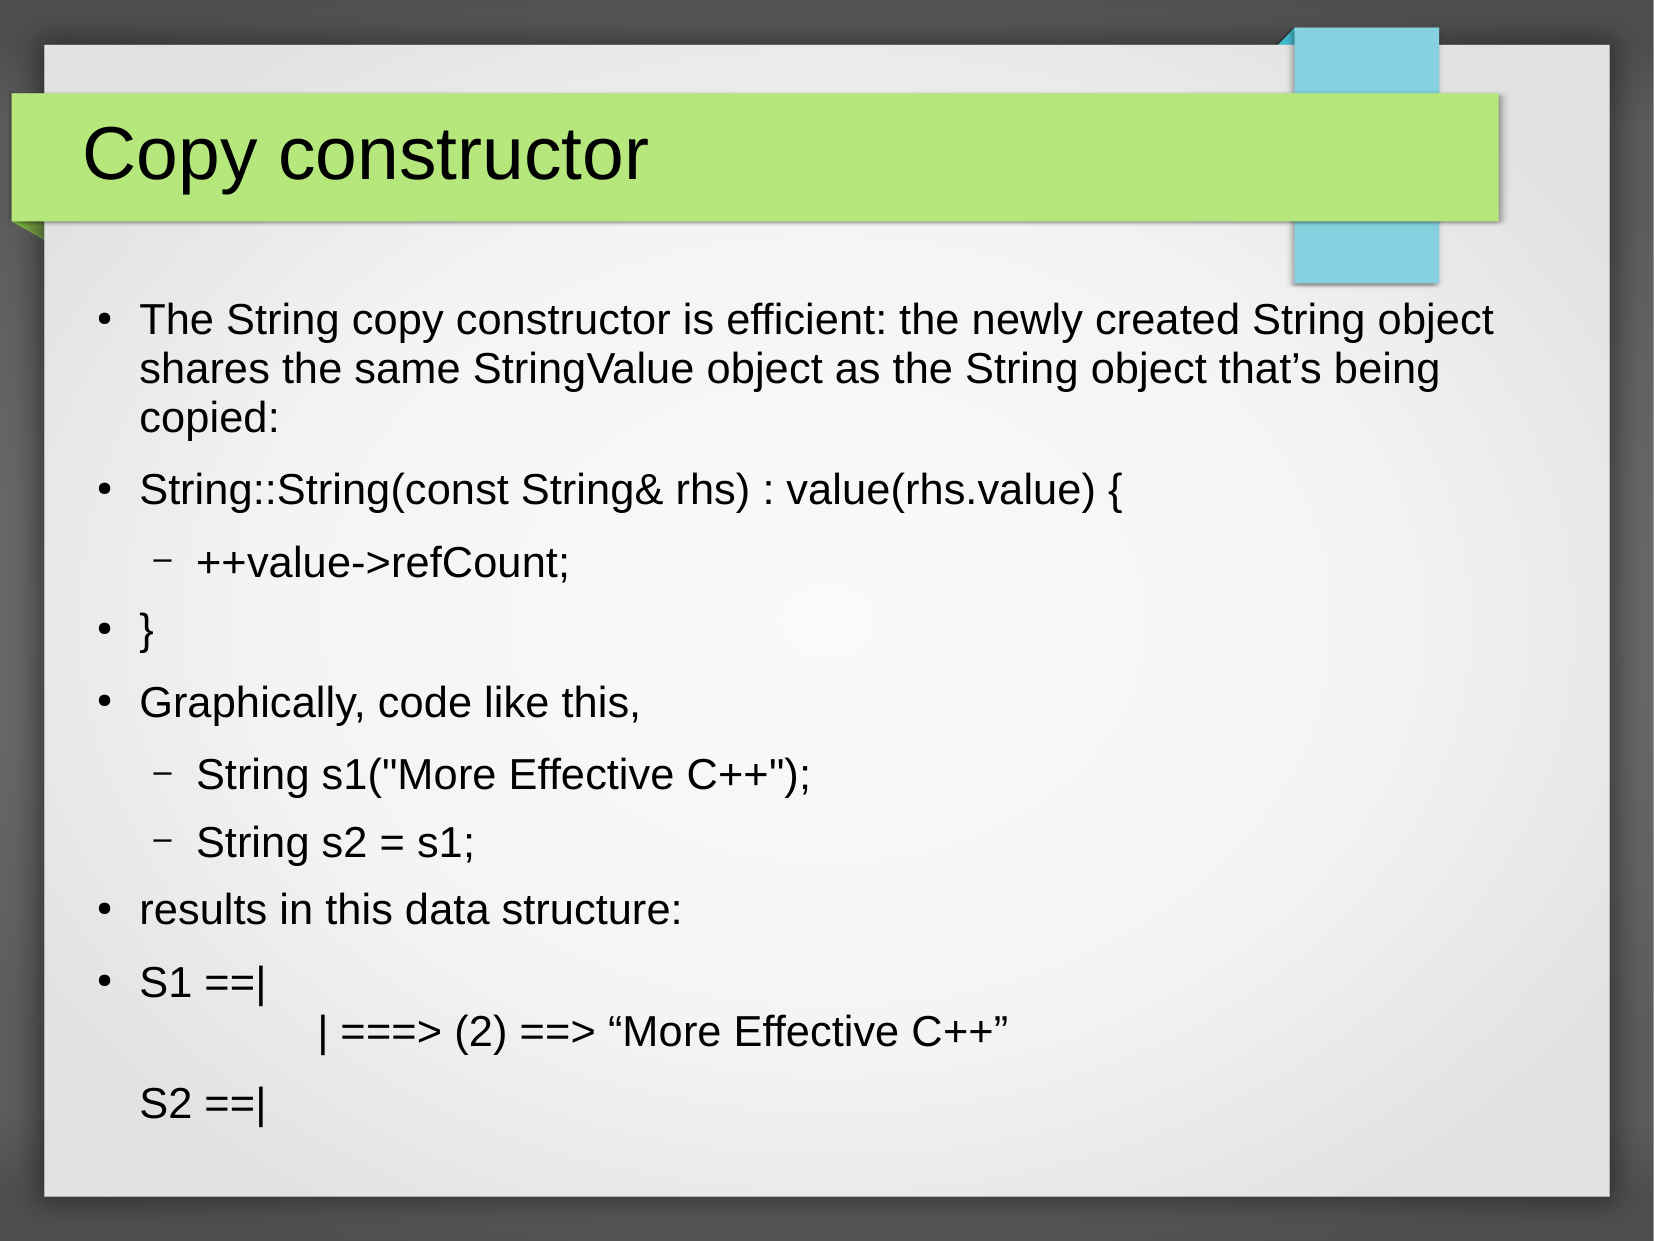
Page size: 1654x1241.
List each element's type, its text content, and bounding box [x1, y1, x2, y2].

picture [0, 0, 1654, 1241]
list The String copy constructor is efficient: the newly created String object shares the same StringValue object as the String object that’s being copied: String::String(const String& rhs) : value(rhs.value) { ++value->refCount; } Graphically, code like this, String s1("More Effective C++"); String s2 = s1; results in this data structure: S1 ==| | ===> (2) ==> “More Effective C++” S2 ==| [82, 295, 1571, 1130]
title Copy constructor [82, 94, 1264, 213]
